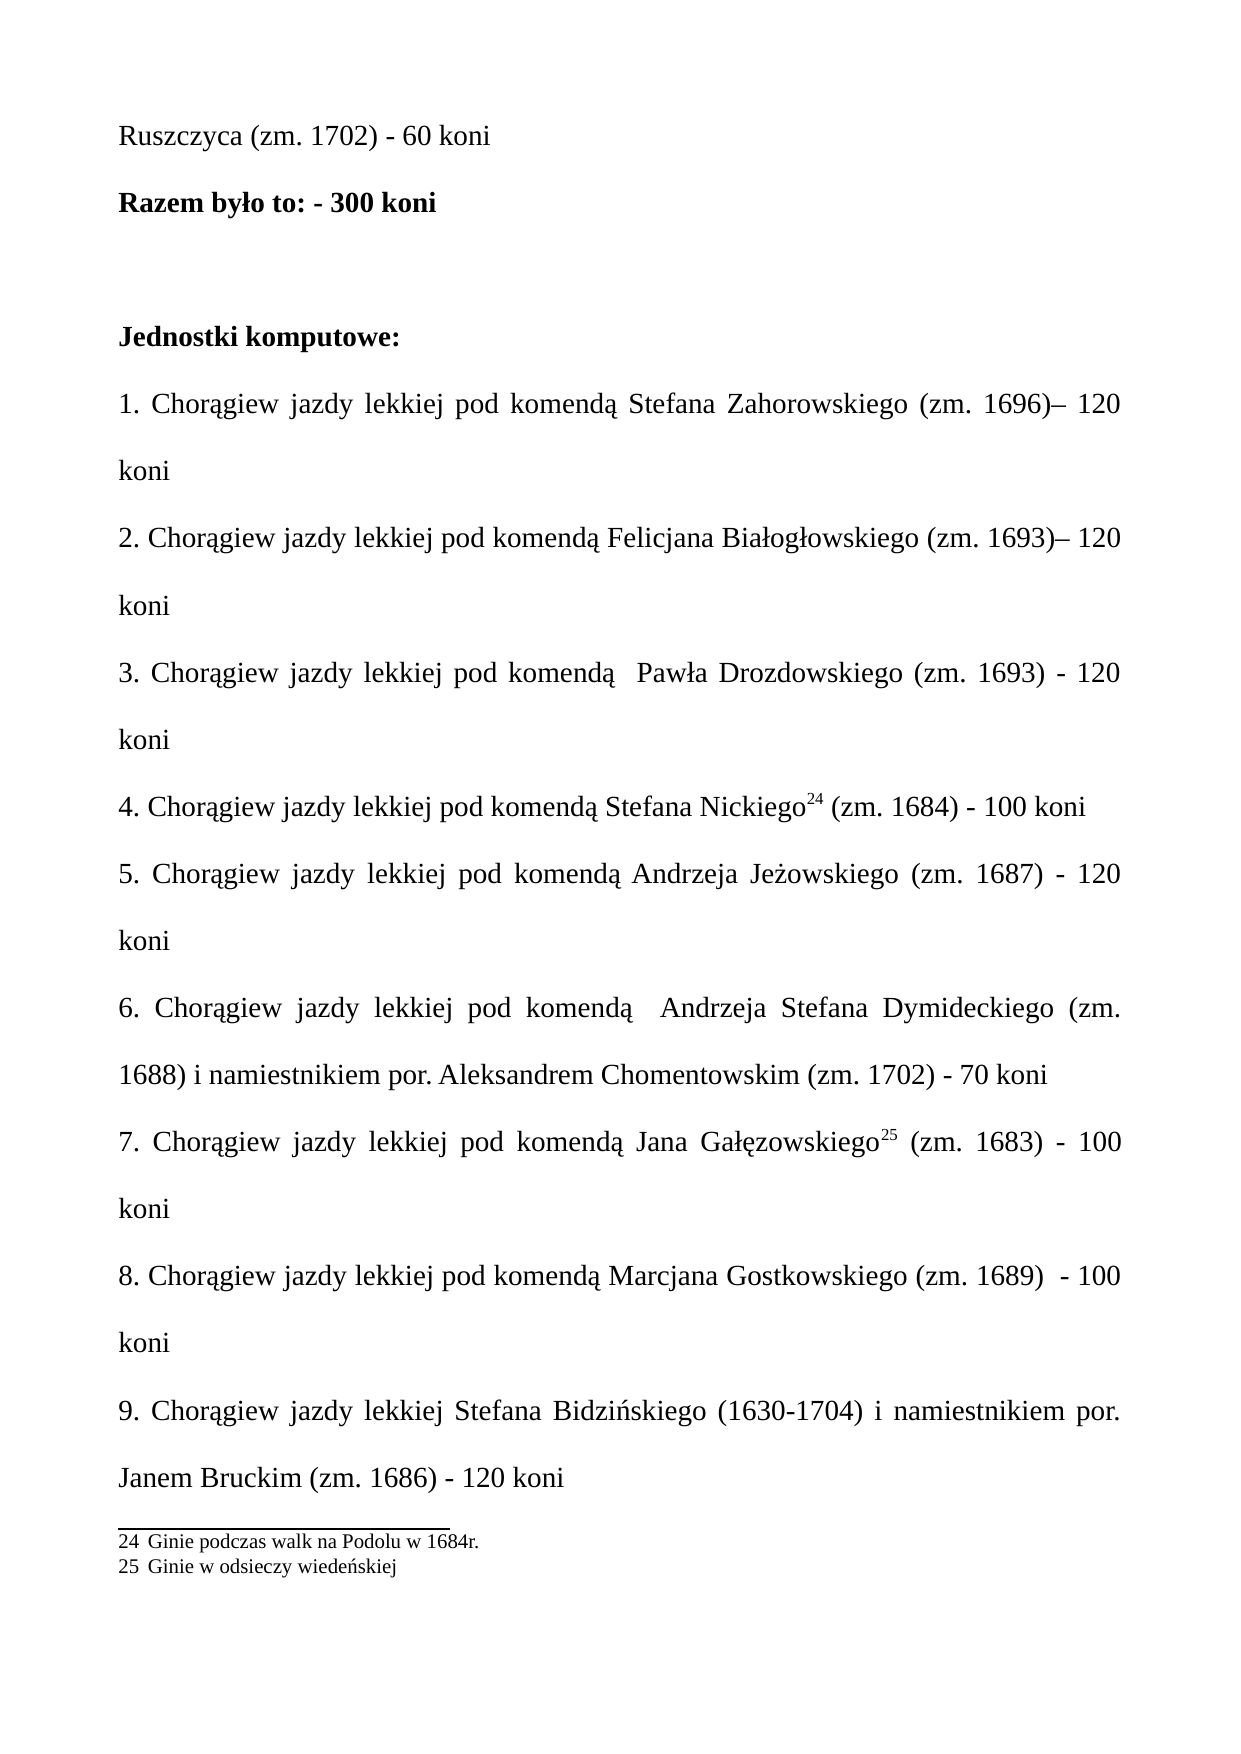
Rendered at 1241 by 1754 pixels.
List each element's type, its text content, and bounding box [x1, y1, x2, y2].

text Ginie w odsieczy wiedeńskiej [118, 1553, 1122, 1578]
text 5. Chorągiew jazdy lekkiej pod komendą Andrzeja Jeżowskiego (zm. 1687) - 120 koni [118, 856, 1122, 957]
text Jednostki komputowe: [118, 319, 1122, 353]
text 2. Chorągiew jazdy lekkiej pod komendą Felicjana Białogłowskiego (zm. 1693)– 120 koni [118, 521, 1122, 621]
text 4. Chorągiew jazdy lekkiej pod komendą Stefana Nickiego (zm. 1684) - 100 koni [118, 789, 1122, 822]
text Razem było to: - 300 koni [118, 185, 1122, 219]
text Ruszczyca (zm. 1702) - 60 koni [118, 118, 1122, 152]
text Ginie podczas walk na Podolu w 1684r. [118, 1529, 1122, 1553]
text 6. Chorągiew jazdy lekkiej pod komendą Andrzeja Stefana Dymideckiego (zm. 1688) i namiestnikiem por. Aleksandrem Chomentowskim (zm. 1702) - 70 koni [118, 990, 1122, 1091]
text 9. Chorągiew jazdy lekkiej Stefana Bidzińskiego (1630-1704) i namiestnikiem por. Janem Bruckim (zm. 1686) - 120 koni [118, 1393, 1122, 1493]
text 8. Chorągiew jazdy lekkiej pod komendą Marcjana Gostkowskiego (zm. 1689) - 100 koni [118, 1258, 1122, 1359]
text 7. Chorągiew jazdy lekkiej pod komendą Jana Gałęzowskiego (zm. 1683) - 100 koni [118, 1124, 1122, 1225]
text 1. Chorągiew jazdy lekkiej pod komendą Stefana Zahorowskiego (zm. 1696)– 120 koni [118, 386, 1122, 487]
text 3. Chorągiew jazdy lekkiej pod komendą Pawła Drozdowskiego (zm. 1693) - 120 koni [118, 655, 1122, 755]
